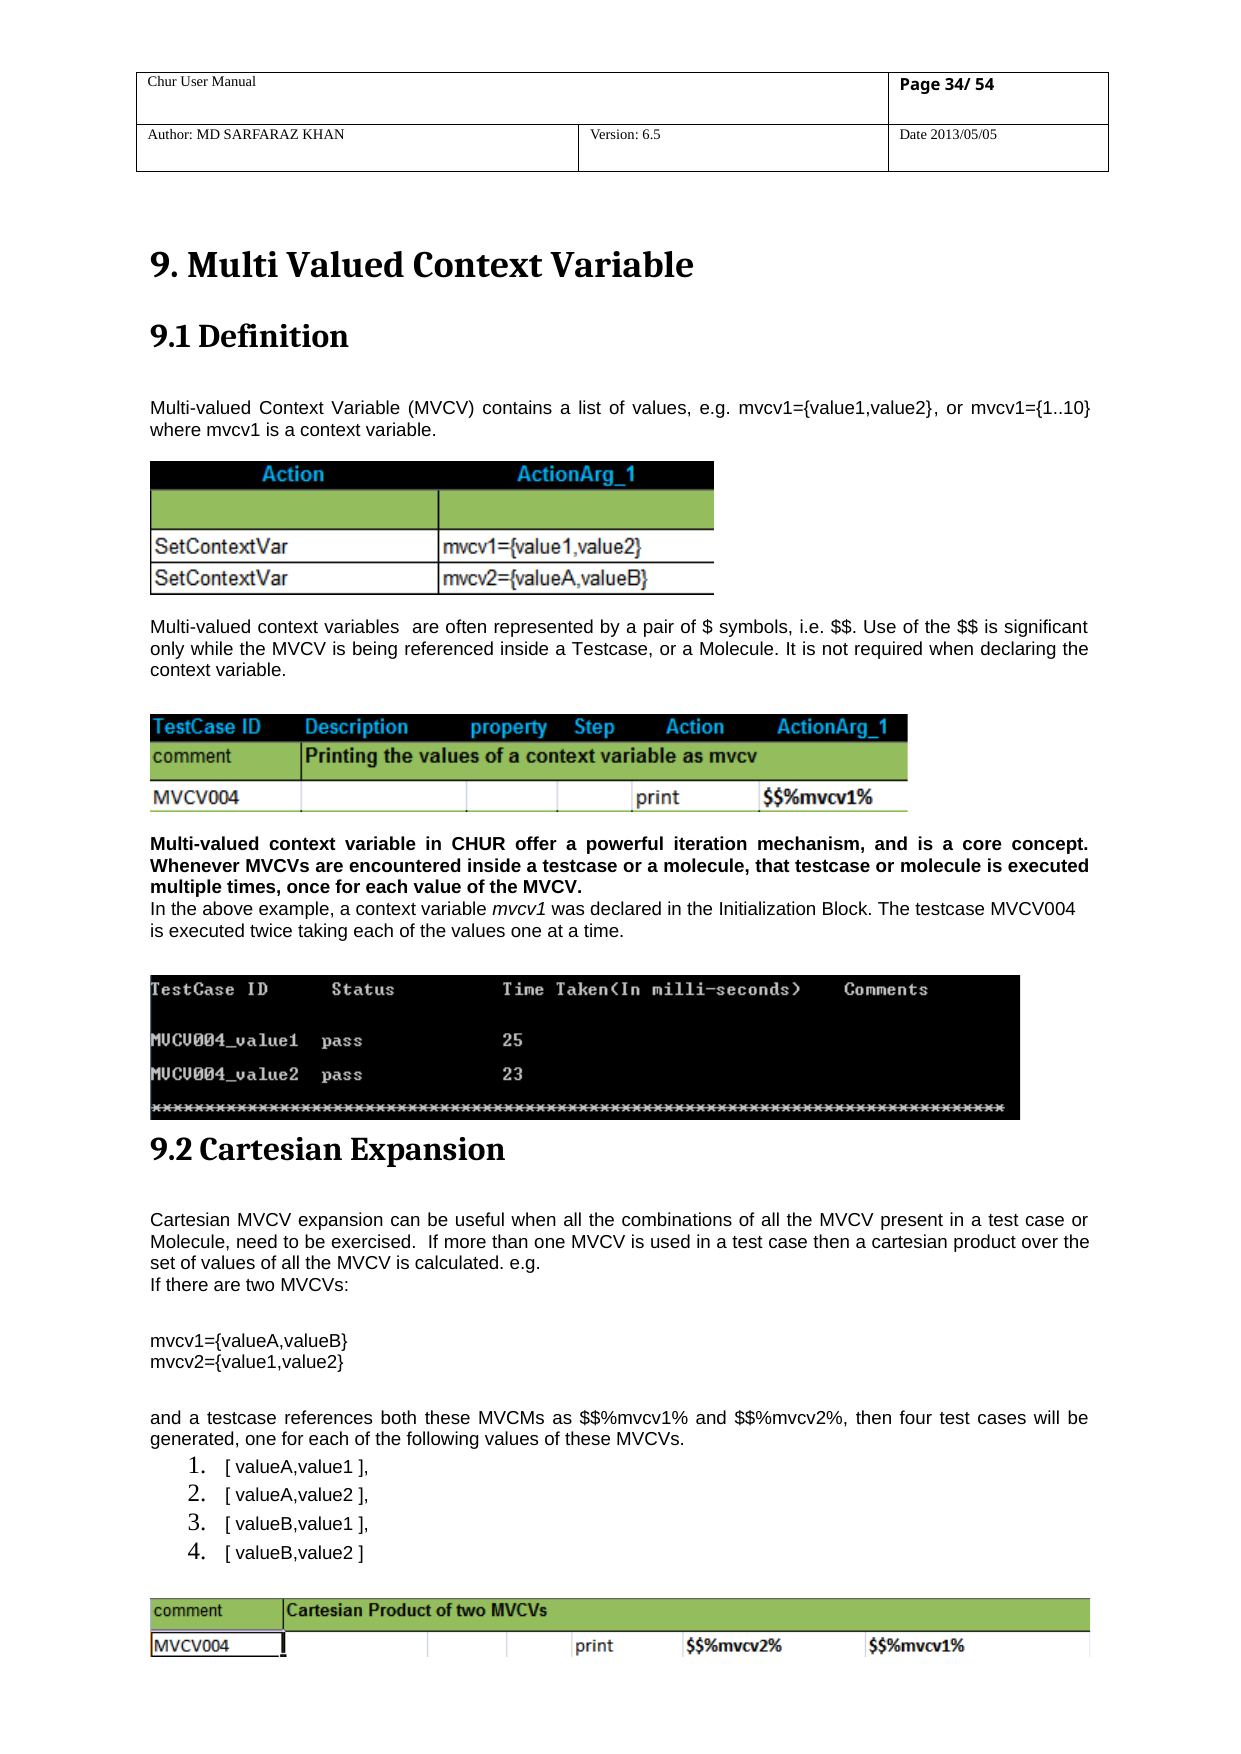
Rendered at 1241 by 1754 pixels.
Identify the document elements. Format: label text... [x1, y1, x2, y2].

subtitle 9.2 Cartesian Expansion [150, 1130, 1090, 1168]
subtitle 9. Multi Valued Context Variable [150, 243, 1090, 287]
picture [150, 461, 714, 595]
text If there are two MVCVs: [150, 1274, 1090, 1295]
picture [150, 1598, 1091, 1657]
subtitle 9.1 Definition [150, 318, 1090, 356]
picture [150, 975, 1021, 1120]
list [ valueB,value2 ] [187, 1536, 1090, 1565]
text Multi-valued context variables are often represented by a pair of $ symbols, i.e. $$. Use of the $$ is significant only while the MVCV is being referenced inside a Testcase, or a Molecule. It is not required when declaring the context variable. [150, 616, 1090, 681]
text Multi-valued Context Variable (MVCV) contains a list of values, e.g. mvcv1={value1,value2}, or mvcv1={1..10} where mvcv1 is a context variable. [150, 397, 1090, 440]
text mvcv2={value1,value2} [150, 1351, 1090, 1372]
text mvcv1={valueA,valueB} [150, 1329, 1090, 1351]
text Multi-valued context variable in CHUR offer a powerful iteration mechanism, and is a core concept. Whenever MVCVs are encountered inside a testcase or a molecule, that testcase or molecule is executed multiple times, once for each value of the MVCV. [150, 833, 1090, 898]
picture [150, 714, 908, 812]
text Cartesian MVCV expansion can be useful when all the combinations of all the MVCV present in a test case or Molecule, need to be exercised. If more than one MVCV is used in a test case then a cartesian product over the set of values of all the MVCV is calculated. e.g. [150, 1209, 1090, 1274]
text In the above example, a context variable mvcv1 was declared in the Initialization Block. The testcase MVCV004 is executed twice taking each of the values one at a time. [150, 898, 1090, 941]
list [ valueB,value1 ], [187, 1507, 1090, 1536]
list [ valueA,value1 ], [187, 1450, 1090, 1478]
list [ valueA,value2 ], [187, 1478, 1090, 1507]
text and a testcase references both these MVCMs as $$%mvcv1% and $$%mvcv2%, then four test cases will be generated, one for each of the following values of these MVCVs. [150, 1407, 1090, 1450]
